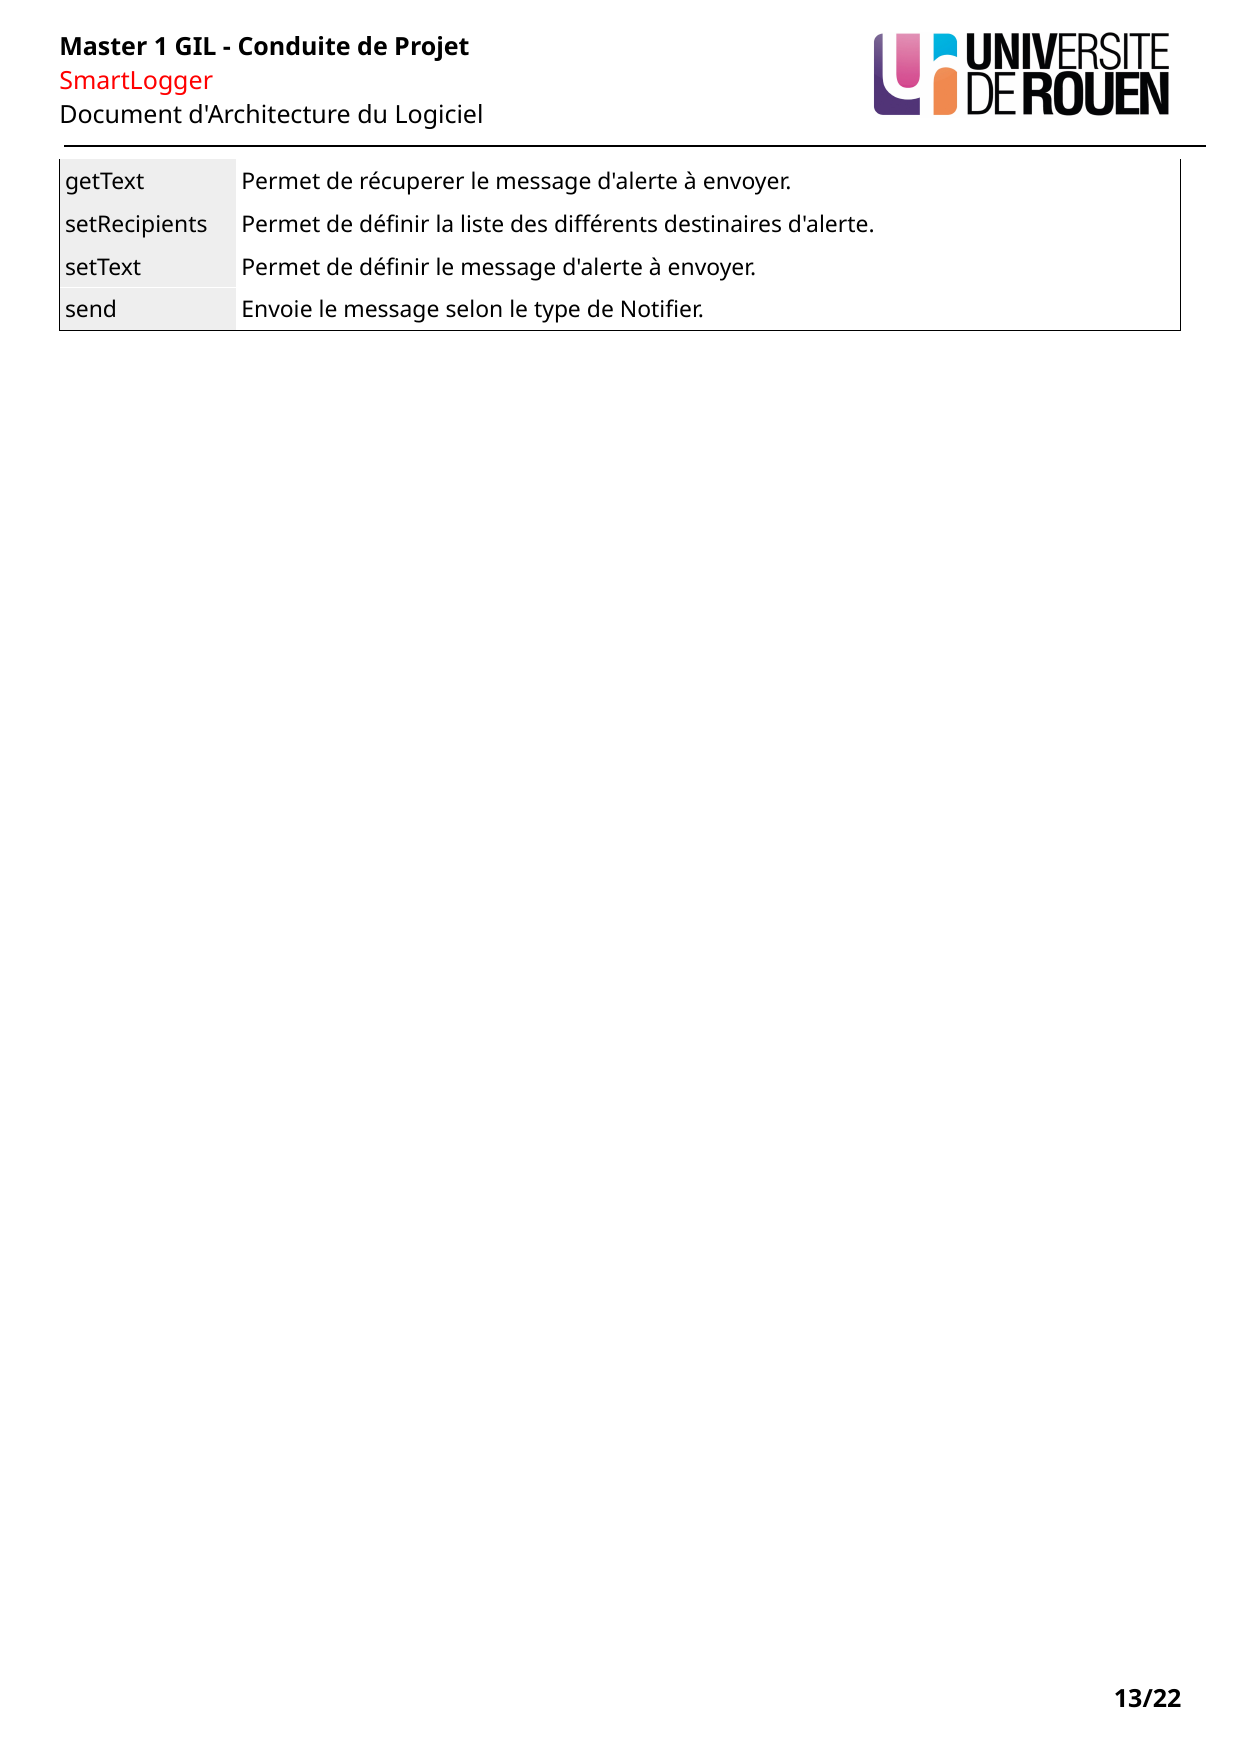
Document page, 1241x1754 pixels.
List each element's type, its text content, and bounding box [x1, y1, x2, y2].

table_cell getText [60, 159, 236, 202]
picture [872, 32, 1170, 118]
table_cell Permet de définir la liste des différents destinaires d'alerte. [236, 202, 1180, 245]
table_cell Envoie le message selon le type de Notifier. [236, 288, 1180, 330]
table_cell setRecipients [60, 202, 236, 245]
table_cell setText [60, 245, 236, 287]
table_cell Permet de récuperer le message d'alerte à envoyer. [236, 159, 1180, 202]
table_cell Permet de définir le message d'alerte à envoyer. [236, 245, 1180, 287]
table_cell send [60, 288, 236, 330]
